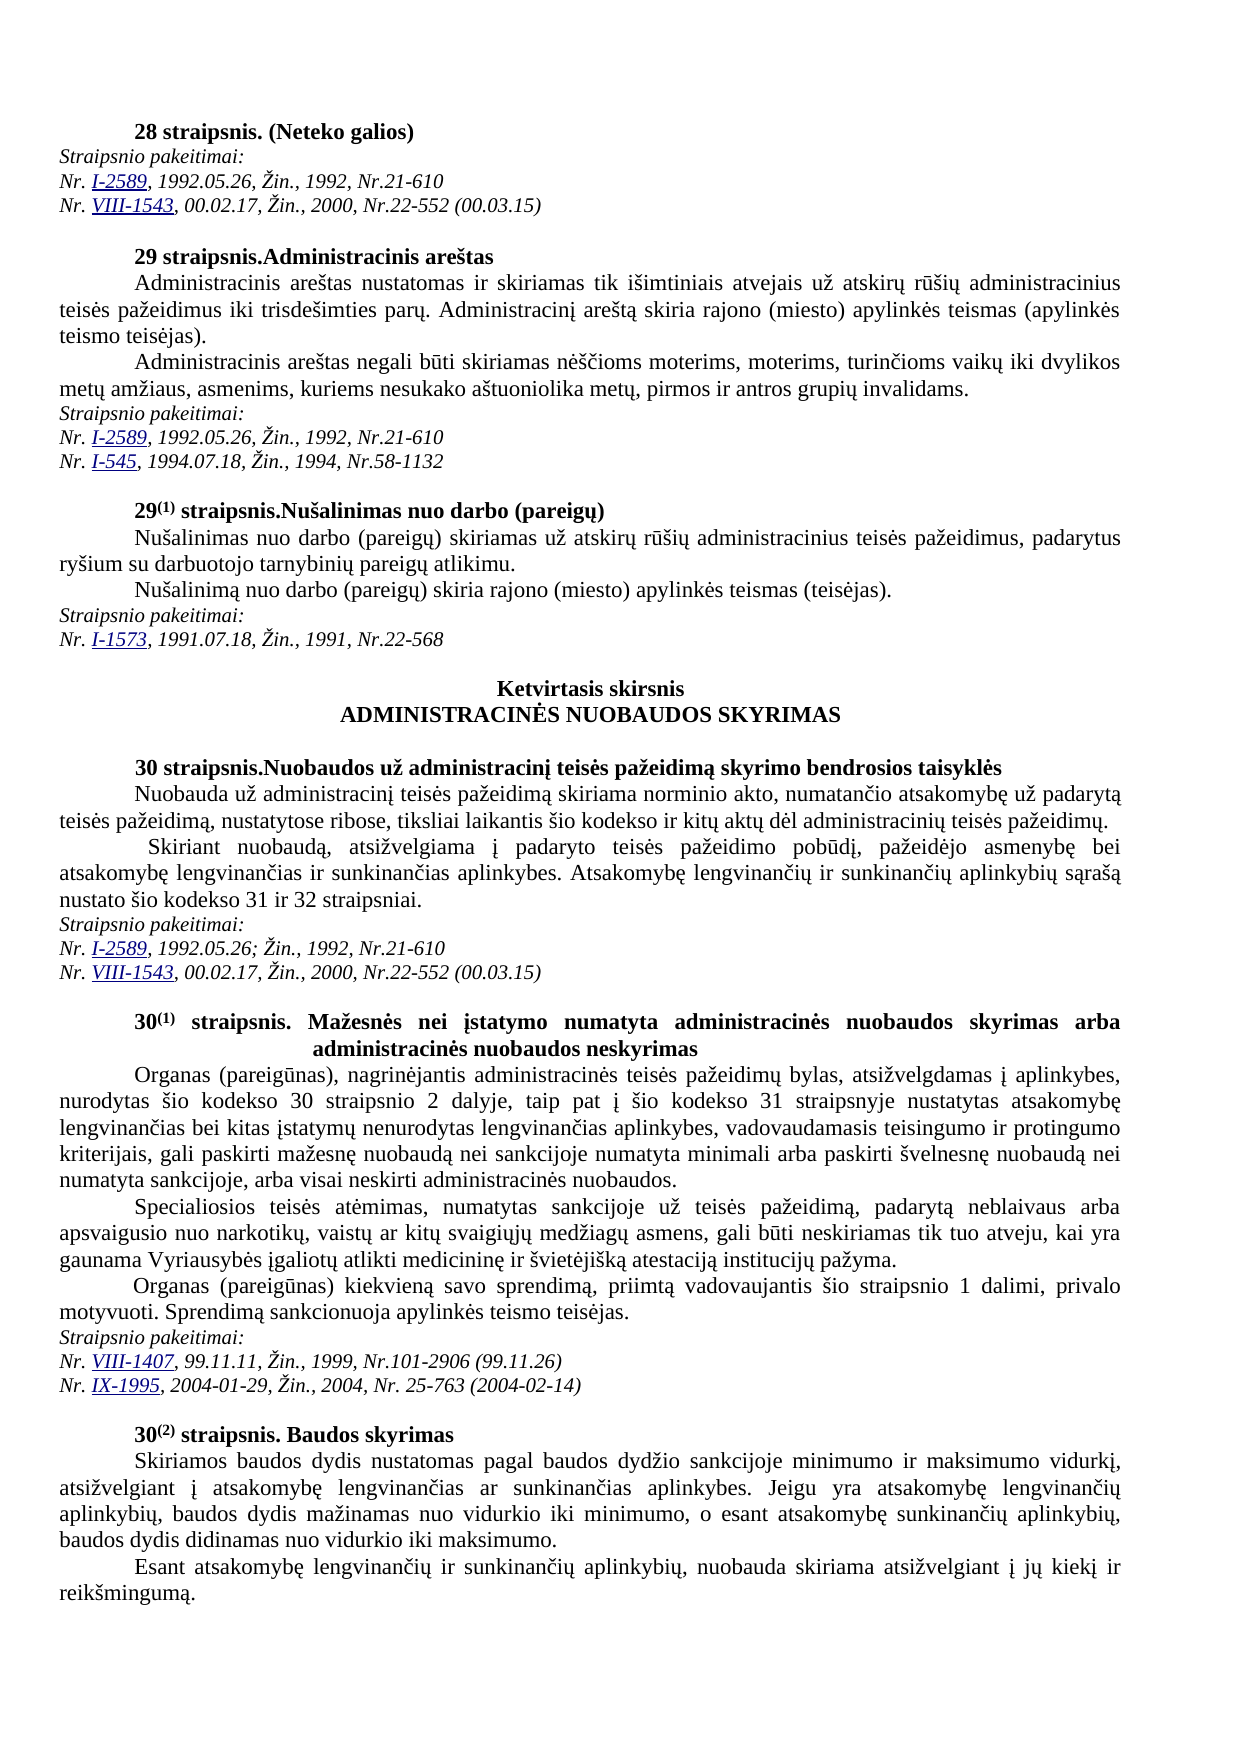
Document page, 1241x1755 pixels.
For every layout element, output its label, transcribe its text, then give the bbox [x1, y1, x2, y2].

text Administracinis areštas negali būti skiriamas nėščioms moterims, moterims, turinčioms vaikų iki dvylikos metų amžiaus, asmenims, kuriems nesukako aštuoniolika metų, pirmos ir antros grupių invalidams. [59, 348, 1122, 401]
text Esant atsakomybę lengvinančių ir sunkinančių aplinkybių, nuobauda skiriama atsižvelgiant į jų kiekį ir reikšmingumą. [59, 1553, 1122, 1605]
text ADMINISTRACINĖS NUOBAUDOS SKYRIMAS [59, 701, 1122, 728]
text Nr. VIII-1543, 00.02.17, Žin., 2000, Nr.22-552 (00.03.15) [59, 193, 1122, 217]
text Straipsnio pakeitimai: [59, 603, 1122, 627]
text Organas (pareigūnas) kiekvieną savo sprendimą, priimtą vadovaujantis šio straipsnio 1 dalimi, privalo motyvuoti. Sprendimą sankcionuoja apylinkės teismo teisėjas. [59, 1272, 1122, 1325]
text 30(1) straipsnis. Mažesnės nei įstatymo numatyta administracinės nuobaudos skyrimas arba administracinės nuobaudos neskyrimas [134, 1008, 1122, 1061]
text Nr. I-545, 1994.07.18, Žin., 1994, Nr.58-1132 [59, 449, 1122, 473]
text Nr. IX-1995, 2004-01-29, Žin., 2004, Nr. 25-763 (2004-02-14) [59, 1373, 1122, 1397]
text Specialiosios teisės atėmimas, numatytas sankcijoje už teisės pažeidimą, padarytą neblaivaus arba apsvaigusio nuo narkotikų, vaistų ar kitų svaigiųjų medžiagų asmens, gali būti neskiriamas tik tuo atveju, kai yra gaunama Vyriausybės įgaliotų atlikti medicininę ir švietėjišką atestaciją institucijų pažyma. [59, 1193, 1122, 1272]
text Administracinis areštas nustatomas ir skiriamas tik išimtiniais atvejais už atskirų rūšių administracinius teisės pažeidimus iki trisdešimties parų. Administracinį areštą skiria rajono (miesto) apylinkės teismas (apylinkės teismo teisėjas). [59, 269, 1122, 348]
text Nuobauda už administracinį teisės pažeidimą skiriama norminio akto, numatančio atsakomybę už padarytą teisės pažeidimą, nustatytose ribose, tiksliai laikantis šio kodekso ir kitų aktų dėl administracinių teisės pažeidimų. [59, 780, 1122, 833]
text Straipsnio pakeitimai: [59, 401, 1122, 425]
text Straipsnio pakeitimai: [59, 912, 1122, 936]
text Ketvirtasis skirsnis [59, 675, 1122, 701]
text Nr. I-1573, 1991.07.18, Žin., 1991, Nr.22-568 [59, 627, 1122, 651]
text Nr. I-2589, 1992.05.26, Žin., 1992, Nr.21-610 [59, 425, 1122, 449]
text Nr. I-2589, 1992.05.26, Žin., 1992, Nr.21-610 [59, 168, 1122, 193]
text Organas (pareigūnas), nagrinėjantis administracinės teisės pažeidimų bylas, atsižvelgdamas į aplinkybes, nurodytas šio kodekso 30 straipsnio 2 dalyje, taip pat į šio kodekso 31 straipsnyje nustatytas atsakomybę lengvinančias bei kitas įstatymų nenurodytas lengvinančias aplinkybes, vadovaudamasis teisingumo ir protingumo kriterijais, gali paskirti mažesnę nuobaudą nei sankcijoje numatyta minimali arba paskirti švelnesnę nuobaudą nei numatyta sankcijoje, arba visai neskirti administracinės nuobaudos. [59, 1061, 1122, 1193]
text Nušalinimą nuo darbo (pareigų) skiria rajono (miesto) apylinkės teismas (teisėjas). [59, 576, 1122, 603]
text Nr. VIII-1407, 99.11.11, Žin., 1999, Nr.101-2906 (99.11.26) [59, 1349, 1122, 1373]
text 29(1) straipsnis.Nušalinimas nuo darbo (pareigų) [59, 497, 1122, 524]
text Nušalinimas nuo darbo (pareigų) skiriamas už atskirų rūšių administracinius teisės pažeidimus, padarytus ryšium su darbuotojo tarnybinių pareigų atlikimu. [59, 524, 1122, 576]
text Straipsnio pakeitimai: [59, 1325, 1122, 1349]
text 30(2) straipsnis. Baudos skyrimas [59, 1421, 1122, 1447]
text 29 straipsnis.Administracinis areštas [59, 243, 1122, 269]
text Nr. VIII-1543, 00.02.17, Žin., 2000, Nr.22-552 (00.03.15) [59, 960, 1122, 984]
text 30 straipsnis.Nuobaudos už administracinį teisės pažeidimą skyrimo bendrosios taisyklės [134, 754, 1122, 780]
text Straipsnio pakeitimai: [59, 144, 1122, 168]
text Nr. I-2589, 1992.05.26; Žin., 1992, Nr.21-610 [59, 936, 1122, 960]
text Skiriamos baudos dydis nustatomas pagal baudos dydžio sankcijoje minimumo ir maksimumo vidurkį, atsižvelgiant į atsakomybę lengvinančias ar sunkinančias aplinkybes. Jeigu yra atsakomybę lengvinančių aplinkybių, baudos dydis mažinamas nuo vidurkio iki minimumo, o esant atsakomybę sunkinančių aplinkybių, baudos dydis didinamas nuo vidurkio iki maksimumo. [59, 1447, 1122, 1553]
text Skiriant nuobaudą, atsižvelgiama į padaryto teisės pažeidimo pobūdį, pažeidėjo asmenybę bei atsakomybę lengvinančias ir sunkinančias aplinkybes. Atsakomybę lengvinančių ir sunkinančių aplinkybių sąrašą nustato šio kodekso 31 ir 32 straipsniai. [59, 833, 1122, 912]
text 28 straipsnis. (Neteko galios) [59, 118, 1122, 144]
